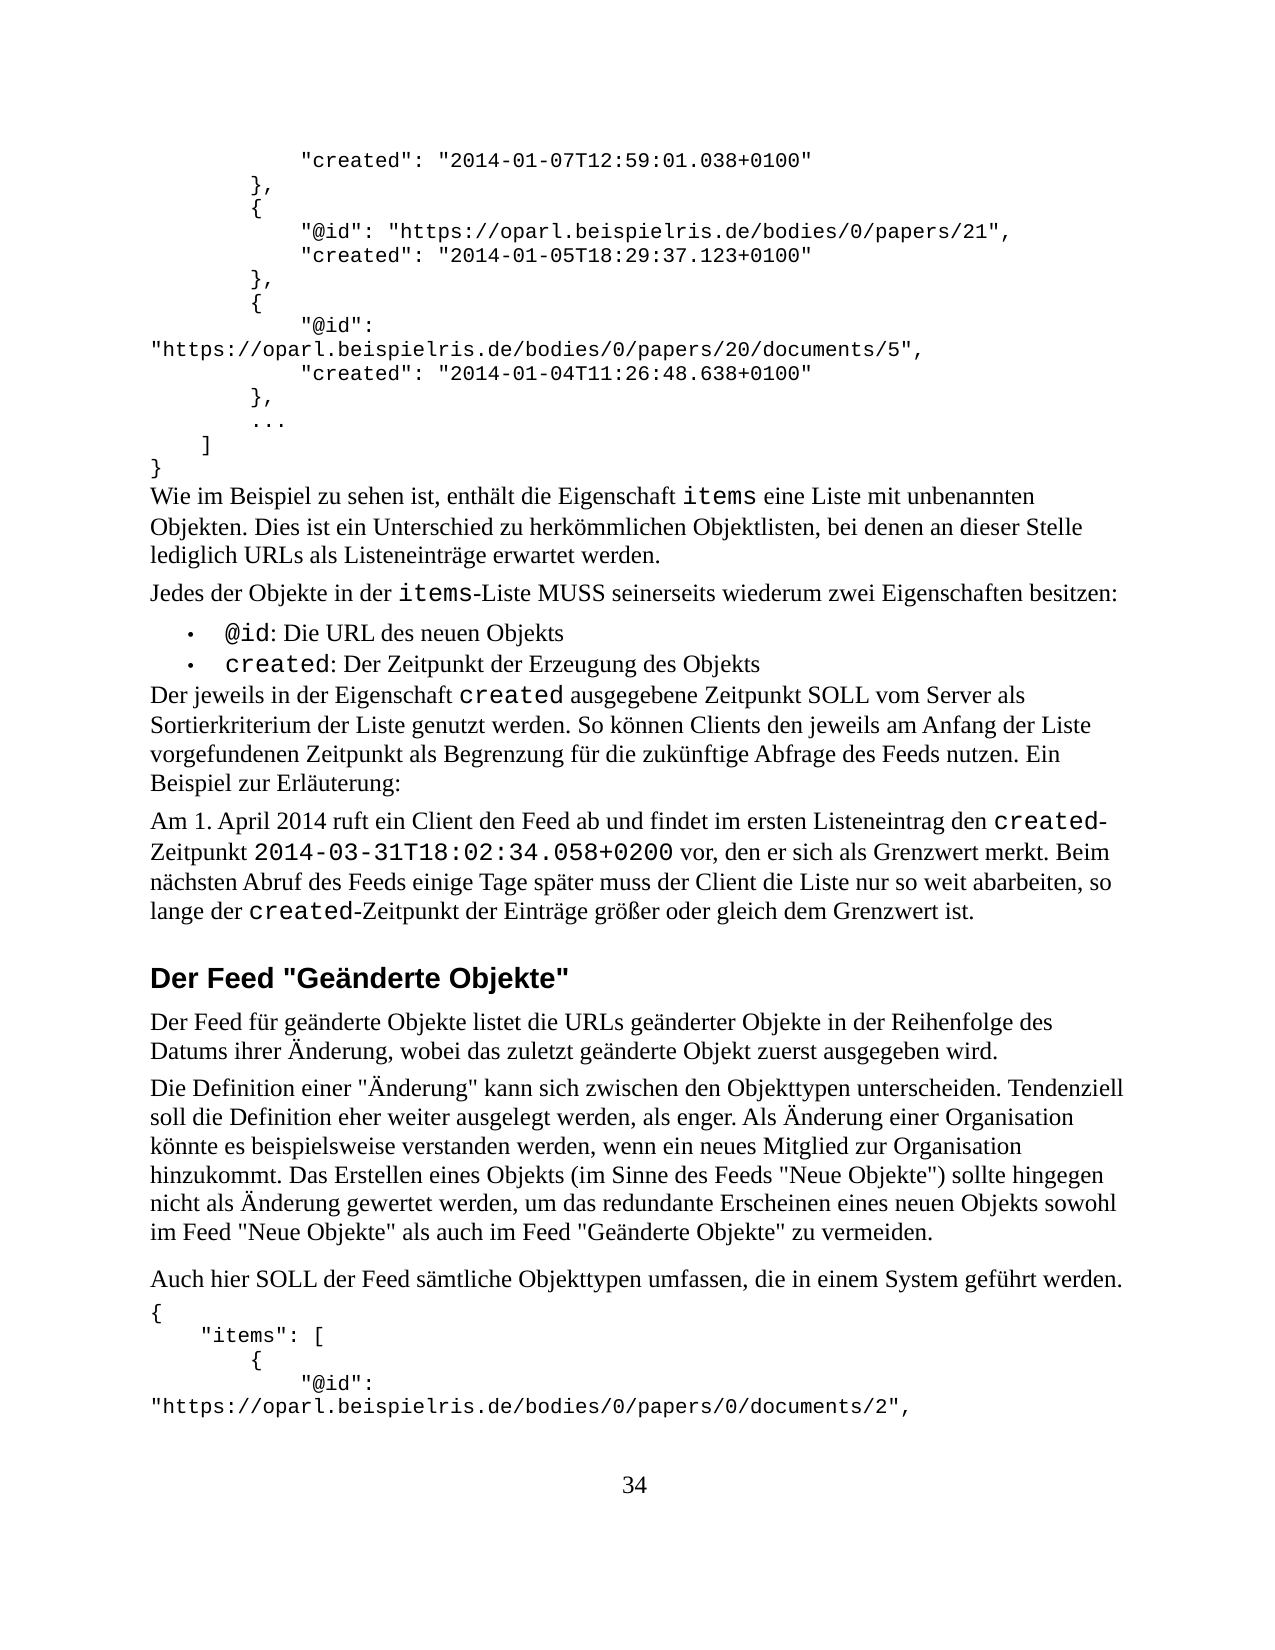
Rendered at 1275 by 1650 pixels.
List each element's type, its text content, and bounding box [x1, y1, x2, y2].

text "items": [ [150, 1325, 1125, 1349]
text Auch hier SOLL der Feed sämtliche Objekttypen umfassen, die in einem System geführt werden. [150, 1264, 1125, 1293]
text Jedes der Objekte in der items-Liste MUSS seinerseits wiederum zwei Eigenschaften besitzen: [150, 578, 1125, 609]
list created: Der Zeitpunkt der Erzeugung des Objekts [187, 649, 1125, 680]
text Wie im Beispiel zu sehen ist, enthält die Eigenschaft items eine Liste mit unbenannten Objekten. Dies ist ein Unterschied zu herkömmlichen Objektlisten, bei denen an dieser Stelle lediglich URLs als Listeneinträge erwartet werden. [150, 481, 1125, 569]
text { [150, 1302, 1125, 1325]
text }, [150, 386, 1125, 410]
list @id: Die URL des neuen Objekts [187, 618, 1125, 649]
text ] [150, 434, 1125, 457]
text Der Feed für geänderte Objekte listet die URLs geänderter Objekte in der Reihenfolge des Datums ihrer Änderung, wobei das zuletzt geänderte Objekt zuerst ausgegeben wird. [150, 1007, 1125, 1064]
text { [150, 1349, 1125, 1373]
text } [150, 457, 1125, 481]
text "created": "2014-01-05T18:29:37.123+0100" [150, 244, 1125, 268]
text ... [150, 410, 1125, 434]
text Der jeweils in der Eigenschaft created ausgegebene Zeitpunkt SOLL vom Server als Sortierkriterium der Liste genutzt werden. So können Clients den jeweils am Anfang der Liste vorgefundenen Zeitpunkt als Begrenzung für die zukünftige Abfrage des Feeds nutzen. Ein Beispiel zur Erläuterung: [150, 680, 1125, 797]
subtitle Der Feed "Geänderte Objekte" [150, 961, 1125, 994]
text Am 1. April 2014 ruft ein Client den Feed ab und findet im ersten Listeneintrag den created-Zeitpunkt 2014-03-31T18:02:34.058+0200 vor, den er sich als Grenzwert merkt. Beim nächsten Abruf des Feeds einige Tage später muss der Client die Liste nur so weit abarbeiten, so lange der created-Zeitpunkt der Einträge größer oder gleich dem Grenzwert ist. [150, 806, 1125, 927]
text }, [150, 174, 1125, 197]
text "created": "2014-01-07T12:59:01.038+0100" [150, 150, 1125, 174]
text "@id": "https://oparl.beispielris.de/bodies/0/papers/21", [150, 221, 1125, 244]
text { [150, 197, 1125, 221]
text }, [150, 268, 1125, 292]
text Die Definition einer "Änderung" kann sich zwischen den Objekttypen unterscheiden. Tendenziell soll die Definition eher weiter ausgelegt werden, als enger. Als Änderung einer Organisation könnte es beispielsweise verstanden werden, wenn ein neues Mitglied zur Organisation hinzukommt. Das Erstellen eines Objekts (im Sinne des Feeds "Neue Objekte") sollte hingegen nicht als Änderung gewertet werden, um das redundante Erscheinen eines neuen Objekts sowohl im Feed "Neue Objekte" als auch im Feed "Geänderte Objekte" zu vermeiden. [150, 1073, 1125, 1246]
text "@id": "https://oparl.beispielris.de/bodies/0/papers/20/documents/5", [150, 316, 1125, 363]
text "created": "2014-01-04T11:26:48.638+0100" [150, 363, 1125, 386]
text { [150, 292, 1125, 316]
text "@id": "https://oparl.beispielris.de/bodies/0/papers/0/documents/2", [150, 1373, 1125, 1420]
